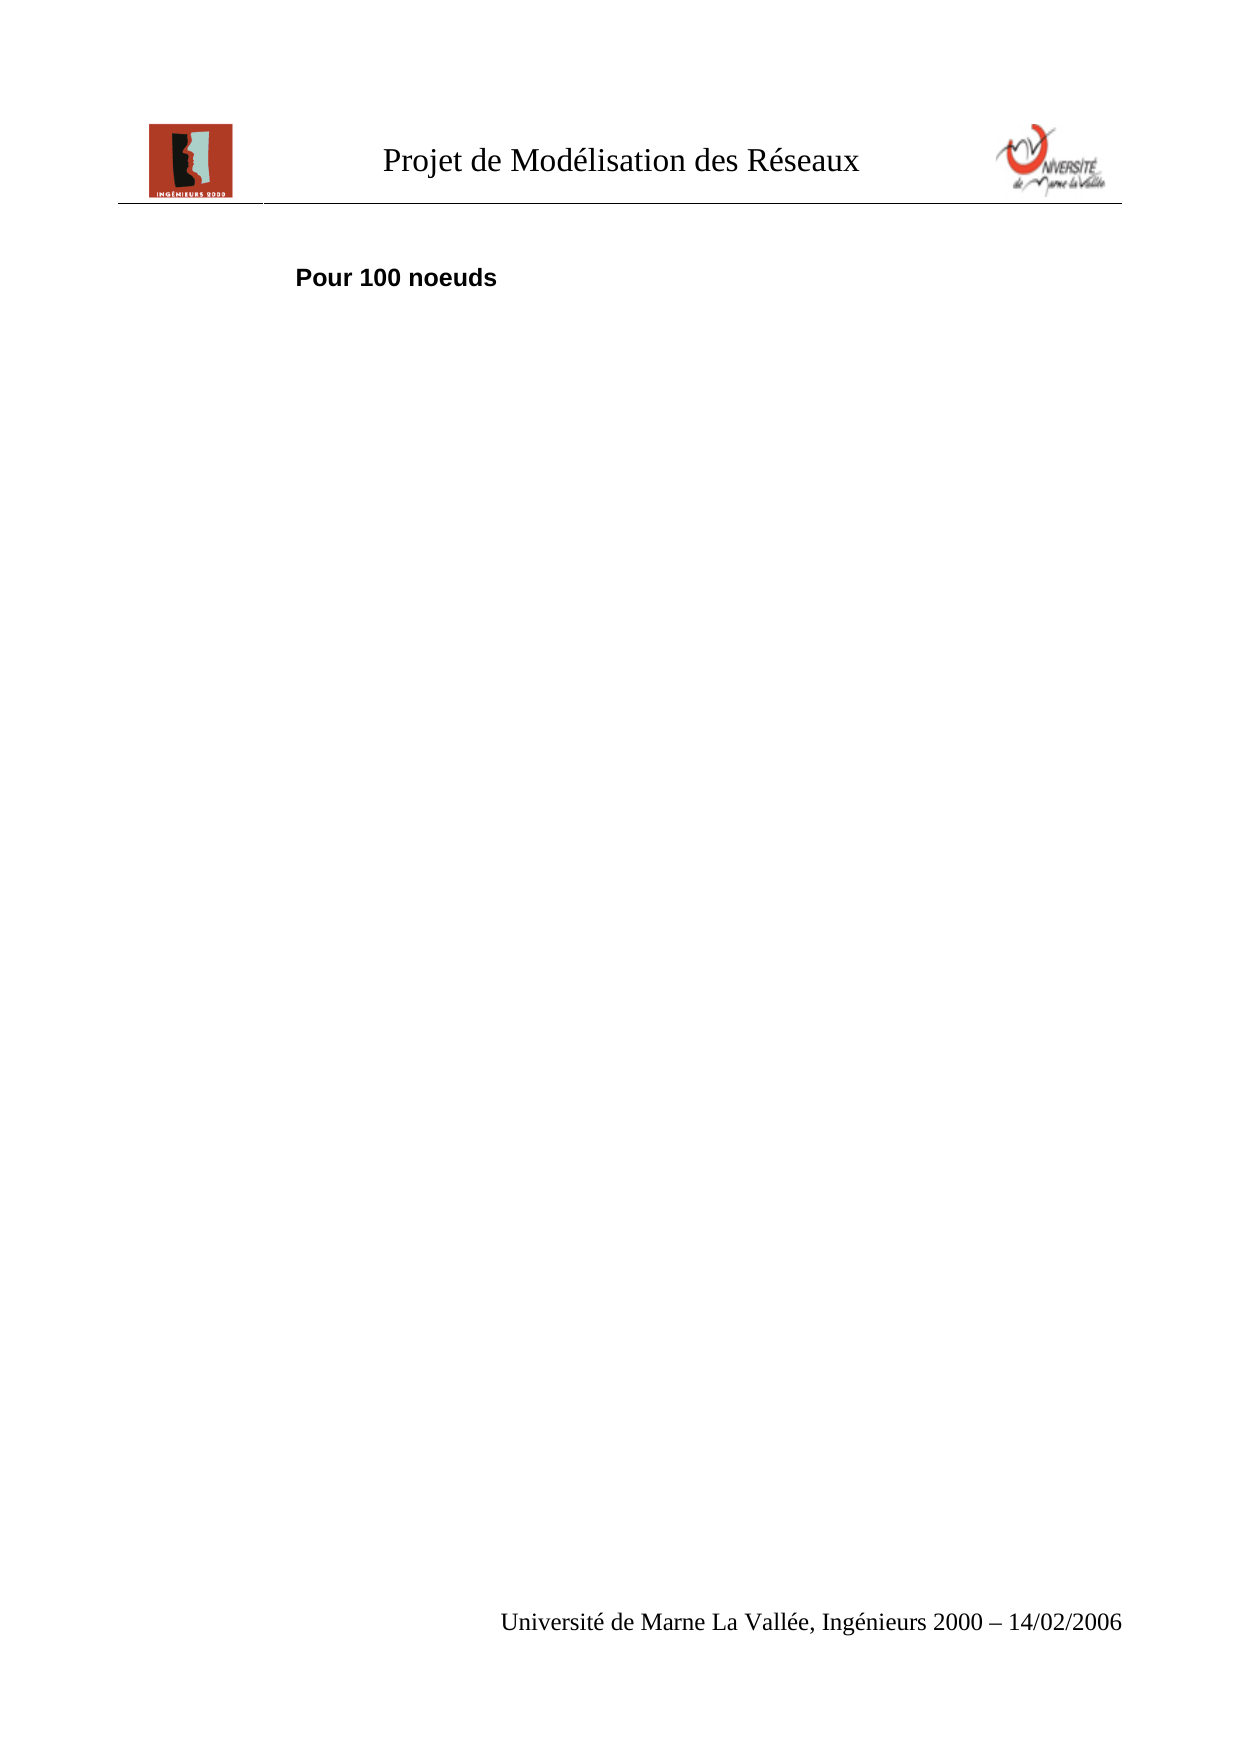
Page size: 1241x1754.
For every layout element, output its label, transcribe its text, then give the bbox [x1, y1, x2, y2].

subtitle Pour 100 noeuds [295, 264, 1122, 292]
picture [995, 124, 1106, 197]
picture [148, 123, 233, 198]
